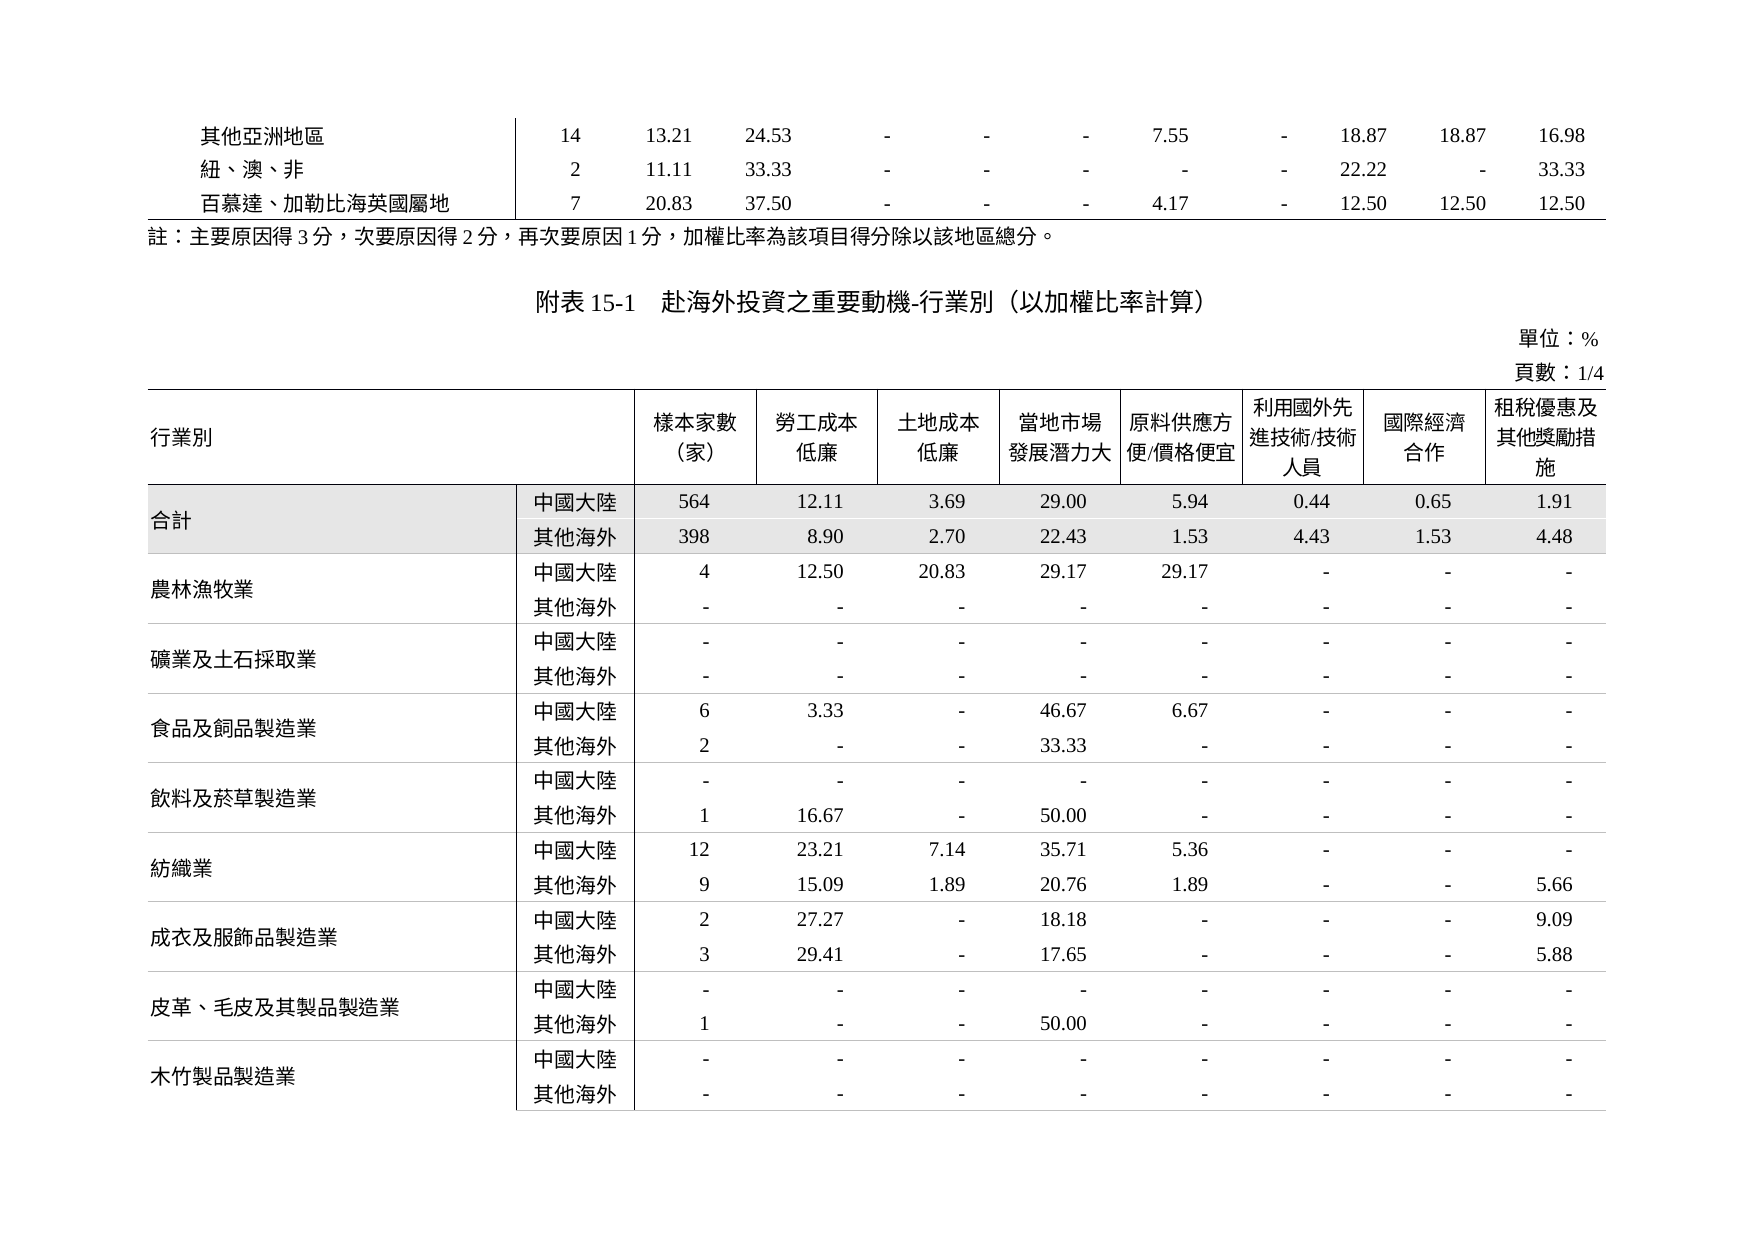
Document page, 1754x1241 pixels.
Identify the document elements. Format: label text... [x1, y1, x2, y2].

table_cell - [635, 1075, 756, 1110]
table_cell 5.66 [1485, 866, 1606, 901]
table_header 附表15-1 赴海外投資之重要動機-行業別（以加權比率計算） [148, 281, 1606, 321]
table_cell - [756, 1075, 878, 1110]
table_cell - [1121, 936, 1242, 971]
table_cell - [756, 1041, 878, 1075]
table_cell - [1485, 694, 1606, 727]
table_cell 29.00 [999, 485, 1121, 518]
table_cell - [912, 186, 1012, 219]
table_cell - [813, 186, 912, 219]
table_cell 398 [635, 519, 756, 553]
table_cell - [813, 118, 912, 152]
table_cell - [1121, 624, 1242, 658]
table_cell - [1242, 972, 1364, 1006]
table_cell - [756, 658, 878, 692]
table_cell - [756, 727, 878, 762]
table_cell - [1364, 866, 1485, 901]
table_cell 單位：% [148, 321, 1606, 355]
table_cell 中國大陸 [517, 833, 634, 866]
table_cell - [1364, 763, 1485, 797]
table_cell 46.67 [999, 694, 1121, 727]
table_cell 國際經濟 合作 [1364, 390, 1485, 484]
table_cell - [1242, 1075, 1364, 1110]
table_cell - [999, 972, 1121, 1006]
table_cell 成衣及服飾品製造業 [148, 902, 516, 971]
table_cell - [1242, 624, 1364, 658]
table_cell 其他亞洲地區 [148, 118, 515, 152]
table_cell 1.89 [878, 866, 999, 901]
table_cell - [999, 1075, 1121, 1110]
table_cell 18.18 [999, 902, 1121, 936]
table_cell 20.76 [999, 866, 1121, 901]
table_cell 1.53 [1121, 519, 1242, 553]
table_cell 6 [635, 694, 756, 727]
table_cell - [1242, 902, 1364, 936]
table_cell - [635, 658, 756, 692]
table_cell 合計 [148, 485, 516, 553]
table_cell 樣本家數（家） [635, 390, 756, 484]
table_cell 564 [635, 485, 756, 518]
table_cell 18.87 [1309, 118, 1408, 152]
table_cell 中國大陸 [517, 554, 634, 588]
table_cell - [1485, 833, 1606, 866]
table_cell - [1485, 727, 1606, 762]
table_cell - [1485, 1075, 1606, 1110]
table_cell 29.41 [756, 936, 878, 971]
table_cell - [1121, 727, 1242, 762]
table_cell - [1364, 972, 1485, 1006]
table_cell 2 [635, 902, 756, 936]
table_cell 中國大陸 [517, 485, 634, 518]
table_cell - [1364, 554, 1485, 588]
table_cell 2.70 [878, 519, 999, 553]
table_cell 1 [635, 797, 756, 832]
table_cell - [1121, 588, 1242, 623]
table_cell 其他海外 [517, 1006, 634, 1040]
table_cell - [1364, 658, 1485, 692]
table_cell 4.43 [1242, 519, 1364, 553]
table_cell 食品及飼品製造業 [148, 694, 516, 762]
table_cell - [1364, 936, 1485, 971]
table_cell 50.00 [999, 797, 1121, 832]
table_cell 17.65 [999, 936, 1121, 971]
table_cell - [878, 588, 999, 623]
table_cell - [1242, 554, 1364, 588]
table_cell - [999, 624, 1121, 658]
table_cell - [1409, 152, 1508, 186]
table_cell 13.21 [615, 118, 714, 152]
table_cell - [912, 152, 1012, 186]
table_cell 12.50 [756, 554, 878, 588]
table_cell 16.98 [1508, 118, 1606, 152]
table_cell - [1364, 833, 1485, 866]
table_cell - [1242, 658, 1364, 692]
table_cell 24.53 [714, 118, 813, 152]
table_cell 23.21 [756, 833, 878, 866]
table_cell - [1121, 797, 1242, 832]
table_cell - [878, 902, 999, 936]
table_cell - [635, 624, 756, 658]
table_cell - [635, 972, 756, 1006]
table_cell 50.00 [999, 1006, 1121, 1040]
table_cell 3.69 [878, 485, 999, 518]
table_cell 1 [635, 1006, 756, 1040]
table_cell - [1121, 1006, 1242, 1040]
table_cell 11.11 [615, 152, 714, 186]
table_cell 7 [516, 186, 615, 219]
table_cell 8.90 [756, 519, 878, 553]
table_cell - [912, 118, 1012, 152]
table_cell 其他海外 [517, 727, 634, 762]
table_cell - [1485, 763, 1606, 797]
table_cell 3.33 [756, 694, 878, 727]
table_cell - [1364, 1006, 1485, 1040]
table_cell 9.09 [1485, 902, 1606, 936]
table_cell - [1242, 727, 1364, 762]
table_cell 利用國外先進技術/技術人員 [1243, 390, 1363, 484]
table_cell - [1364, 797, 1485, 832]
table_cell - [756, 763, 878, 797]
table_cell - [1210, 186, 1309, 219]
table_cell - [1485, 624, 1606, 658]
table_cell 中國大陸 [517, 694, 634, 727]
table_cell 中國大陸 [517, 902, 634, 936]
table_cell - [878, 624, 999, 658]
table_cell - [1364, 727, 1485, 762]
table_cell - [999, 588, 1121, 623]
table_cell 中國大陸 [517, 1041, 634, 1075]
table_cell - [635, 1041, 756, 1075]
table_cell - [756, 624, 878, 658]
table_cell - [1242, 797, 1364, 832]
table_cell 租稅優惠及 其他獎勵措施 [1486, 390, 1606, 484]
table_cell - [878, 972, 999, 1006]
table_cell 土地成本 低廉 [878, 390, 999, 484]
table_cell 3 [635, 936, 756, 971]
table_cell 14 [516, 118, 615, 152]
table_cell - [756, 972, 878, 1006]
table_cell - [1485, 554, 1606, 588]
table_cell 飲料及菸草製造業 [148, 763, 516, 832]
table_cell - [878, 694, 999, 727]
table_cell 其他海外 [517, 797, 634, 832]
table_cell 1.89 [1121, 866, 1242, 901]
table_cell 12.50 [1508, 186, 1606, 219]
table_cell 9 [635, 866, 756, 901]
table_cell 33.33 [714, 152, 813, 186]
table_cell - [1485, 972, 1606, 1006]
table_cell 礦業及土石採取業 [148, 624, 516, 692]
table_cell - [1012, 118, 1111, 152]
table_cell 12 [635, 833, 756, 866]
table_cell 22.43 [999, 519, 1121, 553]
table_cell - [1242, 1041, 1364, 1075]
table_cell - [1210, 118, 1309, 152]
table_cell 2 [516, 152, 615, 186]
table_cell 0.44 [1242, 485, 1364, 518]
table_cell 皮革、毛皮及其製品製造業 [148, 972, 516, 1040]
table_cell - [1242, 763, 1364, 797]
table_cell - [1242, 866, 1364, 901]
table_cell - [999, 1041, 1121, 1075]
table_cell - [878, 1006, 999, 1040]
table_cell 20.83 [615, 186, 714, 219]
table_cell 行業別 [148, 390, 634, 484]
table_cell 其他海外 [517, 519, 634, 553]
table_cell - [1364, 588, 1485, 623]
table_cell 紐、澳、非 [148, 152, 515, 186]
table_cell 12.50 [1309, 186, 1408, 219]
table_cell - [1210, 152, 1309, 186]
table_cell 29.17 [1121, 554, 1242, 588]
table_cell 22.22 [1309, 152, 1408, 186]
table_cell - [1121, 1041, 1242, 1075]
table_cell 中國大陸 [517, 972, 634, 1006]
table_cell - [878, 936, 999, 971]
table_cell 4 [635, 554, 756, 588]
table_cell 5.88 [1485, 936, 1606, 971]
table_cell 7.55 [1111, 118, 1210, 152]
table_cell 當地市場 發展潛力大 [1000, 390, 1120, 484]
table_cell 4.17 [1111, 186, 1210, 219]
table_cell - [1121, 658, 1242, 692]
table_cell - [1364, 1041, 1485, 1075]
table_cell 木竹製品製造業 [148, 1041, 516, 1110]
table_cell - [1242, 1006, 1364, 1040]
table_cell 4.48 [1485, 519, 1606, 553]
table_cell 20.83 [878, 554, 999, 588]
table_cell - [1364, 694, 1485, 727]
table_cell 其他海外 [517, 936, 634, 971]
table_cell - [1121, 763, 1242, 797]
table_cell 紡織業 [148, 833, 516, 901]
table_cell 5.94 [1121, 485, 1242, 518]
table_cell 7.14 [878, 833, 999, 866]
table_cell - [1364, 1075, 1485, 1110]
table_cell 其他海外 [517, 866, 634, 901]
table_cell 33.33 [999, 727, 1121, 762]
table_cell - [1121, 972, 1242, 1006]
table_cell 1.53 [1364, 519, 1485, 553]
table_cell - [1485, 658, 1606, 692]
table_cell 農林漁牧業 [148, 554, 516, 623]
table_cell 其他海外 [517, 658, 634, 692]
table_cell 2 [635, 727, 756, 762]
table_cell - [756, 588, 878, 623]
table_cell - [999, 763, 1121, 797]
table_cell - [878, 763, 999, 797]
table_cell 頁數：1/4 [148, 355, 1606, 388]
table_cell - [878, 1075, 999, 1110]
table_cell - [1364, 624, 1485, 658]
table_cell 37.50 [714, 186, 813, 219]
table_cell - [1121, 1075, 1242, 1110]
table_cell - [1121, 902, 1242, 936]
table_cell 中國大陸 [517, 624, 634, 658]
table_cell 原料供應方便/價格便宜 [1121, 390, 1242, 484]
table_cell 29.17 [999, 554, 1121, 588]
table_cell - [1242, 694, 1364, 727]
table_cell 5.36 [1121, 833, 1242, 866]
table_cell - [1485, 797, 1606, 832]
table_cell - [878, 658, 999, 692]
table_cell 其他海外 [517, 588, 634, 623]
table_cell 16.67 [756, 797, 878, 832]
table_cell - [1242, 936, 1364, 971]
table_cell 其他海外 [517, 1075, 634, 1110]
table_cell 15.09 [756, 866, 878, 901]
table_cell 12.11 [756, 485, 878, 518]
table_cell - [1485, 1041, 1606, 1075]
table_cell - [635, 763, 756, 797]
table_cell - [635, 588, 756, 623]
table_cell - [1364, 902, 1485, 936]
table_cell - [1485, 1006, 1606, 1040]
table_cell 6.67 [1121, 694, 1242, 727]
table_cell - [756, 1006, 878, 1040]
table_cell 27.27 [756, 902, 878, 936]
table_cell 35.71 [999, 833, 1121, 866]
table_cell - [878, 1041, 999, 1075]
table_cell - [1012, 186, 1111, 219]
table_cell - [1485, 588, 1606, 623]
table_cell 12.50 [1409, 186, 1508, 219]
table_cell 中國大陸 [517, 763, 634, 797]
table_cell - [1111, 152, 1210, 186]
table_cell - [1242, 833, 1364, 866]
text 註：主要原因得3分，次要原因得2分，再次要原因1分，加權比率為該項目得分除以該地區總分。 [148, 220, 1606, 251]
table_cell 百慕達、加勒比海英國屬地 [148, 186, 515, 219]
table_cell - [878, 797, 999, 832]
table_cell - [1242, 588, 1364, 623]
table_cell - [1012, 152, 1111, 186]
table_cell 1.91 [1485, 485, 1606, 518]
table_cell 0.65 [1364, 485, 1485, 518]
table_cell 33.33 [1508, 152, 1606, 186]
table_cell - [878, 727, 999, 762]
table_cell 勞工成本 低廉 [757, 390, 877, 484]
table_cell - [999, 658, 1121, 692]
table_cell 18.87 [1409, 118, 1508, 152]
table_cell - [813, 152, 912, 186]
